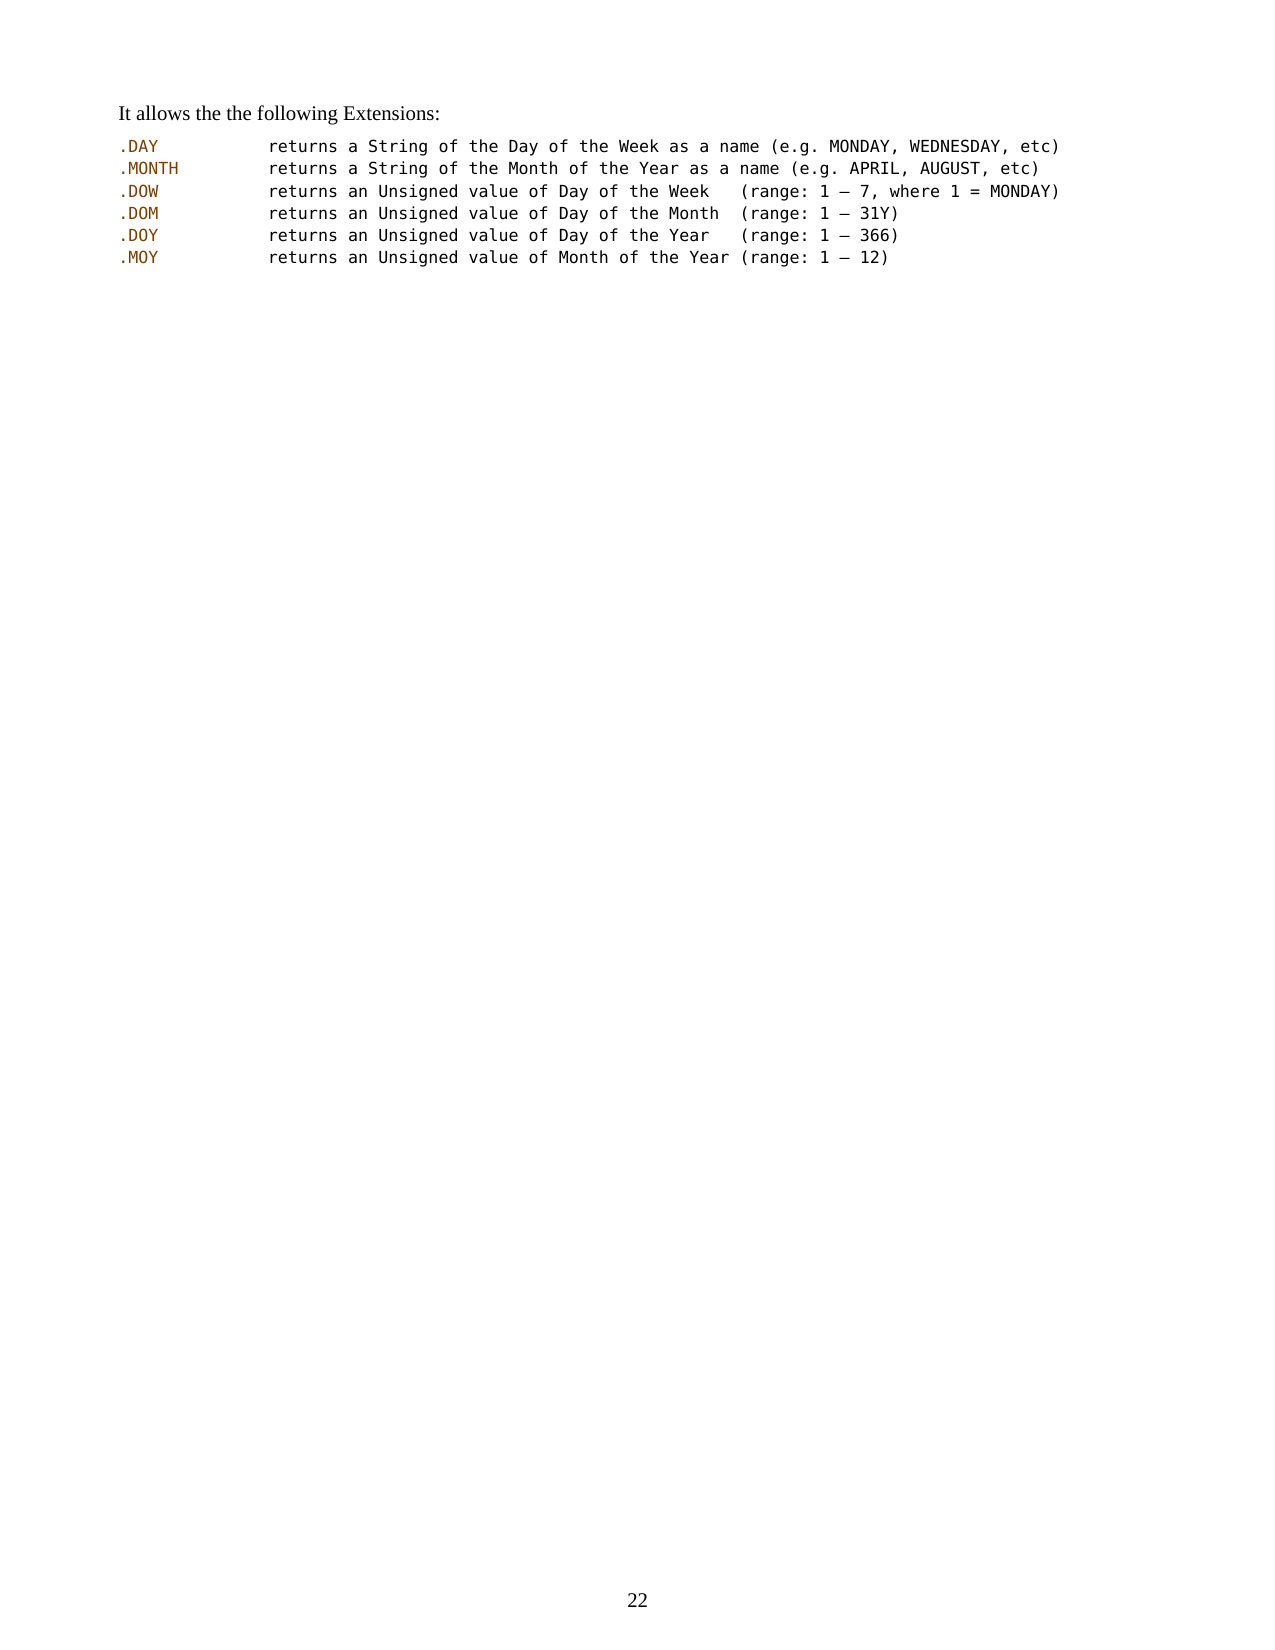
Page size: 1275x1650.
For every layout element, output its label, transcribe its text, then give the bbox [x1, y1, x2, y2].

subtitle .DOM returns an Unsigned value of Day of the Month (range: 1 – 31Y) [118, 204, 1157, 223]
subtitle .DAY returns a String of the Day of the Week as a name (e.g. MONDAY, WEDNESDAY, etc) [118, 137, 1157, 156]
subtitle .DOY returns an Unsigned value of Day of the Year (range: 1 – 366) [118, 226, 1157, 245]
subtitle .MONTH returns a String of the Month of the Year as a name (e.g. APRIL, AUGUST, etc) [118, 159, 1157, 179]
subtitle It allows the the following Extensions: [118, 101, 1157, 124]
subtitle .MOY returns an Unsigned value of Month of the Year (range: 1 – 12) [118, 248, 1157, 267]
subtitle .DOW returns an Unsigned value of Day of the Week (range: 1 – 7, where 1 = MONDAY) [118, 181, 1157, 201]
